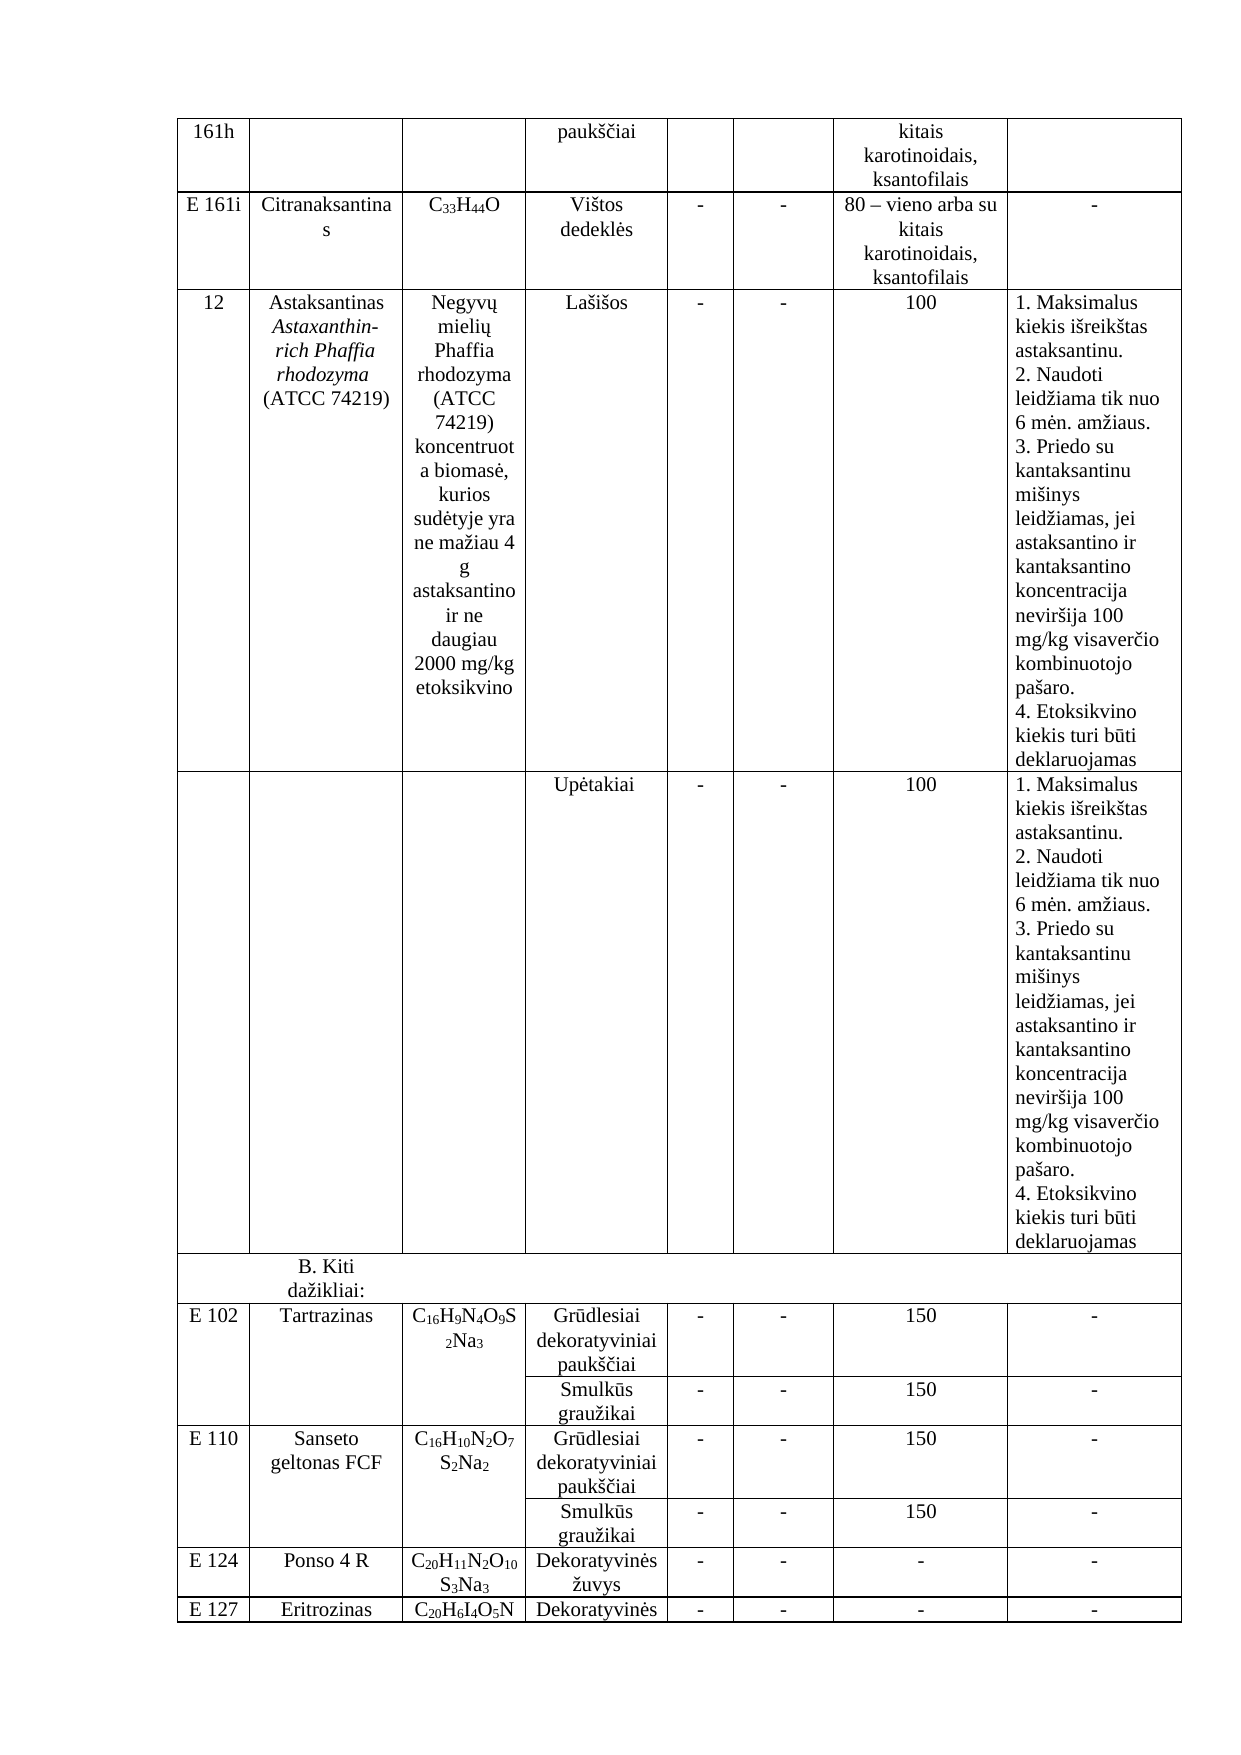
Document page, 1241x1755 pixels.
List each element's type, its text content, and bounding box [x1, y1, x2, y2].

table_cell - [734, 1426, 833, 1498]
table_cell Ponso 4 R [250, 1548, 402, 1596]
table_cell - [668, 119, 733, 191]
table_cell [178, 772, 249, 1253]
table_cell [250, 1498, 402, 1547]
table_cell [403, 119, 525, 191]
table_cell Smulkūs graužikai [526, 1499, 667, 1547]
table_cell 150 [834, 1499, 1007, 1547]
table_cell [668, 1254, 733, 1302]
table_cell Tartrazinas [250, 1304, 402, 1376]
table_cell - [668, 1548, 733, 1596]
table_cell Citranaksantinas [250, 193, 402, 289]
table_cell - [734, 119, 833, 191]
table_cell - [834, 1598, 1007, 1621]
table_cell [250, 1376, 402, 1425]
table_cell - [1008, 1377, 1181, 1425]
table_cell E 127 [178, 1598, 249, 1621]
table_cell 1. Maksimalus kiekis išreikštas astaksantinu. 2. Naudoti leidžiama tik nuo 6 mėn. amžiaus. 3. Priedo su kantaksantinu mišinys leidžiamas, jei astaksantino ir kantaksantino koncentracija neviršija 100 mg/kg visaverčio kombinuotojo pašaro. 4. Etoksikvino kiekis turi būti deklaruojamas [1008, 772, 1181, 1253]
table_cell - [734, 290, 833, 771]
table_cell 161h [178, 119, 249, 191]
table_cell Eritrozinas [250, 1598, 402, 1621]
table_cell Grūdlesiai dekoratyviniai paukščiai [526, 1304, 667, 1376]
table_cell Upėtakiai [526, 772, 667, 1253]
table_cell - [734, 1548, 833, 1596]
table_cell 150 [834, 1304, 1007, 1376]
table_cell [178, 1498, 249, 1547]
table_cell - [1008, 1548, 1181, 1596]
table_cell - [668, 193, 733, 289]
table_cell - [668, 290, 733, 771]
table_cell - [734, 1598, 833, 1621]
table_cell - [734, 772, 833, 1253]
table_cell [403, 1376, 525, 1425]
table_cell E 161i [178, 193, 249, 289]
table_cell [250, 119, 402, 191]
table_cell Astaksantinas Astaxanthin-rich Phaffia rhodozyma (ATCC 74219) [250, 290, 402, 771]
table_cell [403, 772, 525, 1253]
table_cell - [834, 1548, 1007, 1596]
table_cell 80 – vieno arba su kitais karotinoidais, ksantofilais [834, 193, 1007, 289]
table_cell 100 [834, 772, 1007, 1253]
table_cell [526, 1254, 668, 1302]
table_cell Lašišos [526, 290, 667, 771]
table_cell C20H6I4O5N [403, 1598, 525, 1621]
table_cell E 110 [178, 1426, 249, 1498]
table_cell - [668, 1377, 733, 1425]
table_cell kitais karotinoidais, ksantofilais [834, 119, 1007, 191]
table_cell C33H44O [403, 193, 525, 289]
table_cell 1. Maksimalus kiekis išreikštas astaksantinu. 2. Naudoti leidžiama tik nuo 6 mėn. amžiaus. 3. Priedo su kantaksantinu mišinys leidžiamas, jei astaksantino ir kantaksantino koncentracija neviršija 100 mg/kg visaverčio kombinuotojo pašaro. 4. Etoksikvino kiekis turi būti deklaruojamas [1008, 290, 1181, 771]
table_cell C20H11N2O10S3Na3 [403, 1548, 525, 1596]
table_cell [250, 772, 402, 1253]
table_cell C16H9N4O9S2Na3 [403, 1304, 525, 1376]
table_cell 12 [178, 290, 249, 771]
table_cell [403, 1498, 525, 1547]
table_cell [834, 1254, 1008, 1302]
table_cell - [668, 1598, 733, 1621]
table_cell Grūdlesiai dekoratyviniai paukščiai [526, 1426, 667, 1498]
table_cell 150 [834, 1377, 1007, 1425]
table_cell - [1008, 1499, 1181, 1547]
table_cell - [734, 1304, 833, 1376]
table_cell - [668, 1499, 733, 1547]
table_cell - [734, 1499, 833, 1547]
table_cell Vištos dedeklės [526, 193, 667, 289]
table_cell - [1008, 1426, 1181, 1498]
table_cell - [1008, 1304, 1181, 1376]
table_cell [733, 1254, 834, 1302]
table_cell - [668, 772, 733, 1253]
table_cell - [668, 1304, 733, 1376]
table_cell E 124 [178, 1548, 249, 1596]
table_cell C16H10N2O7S2Na2 [403, 1426, 525, 1498]
table_cell - [734, 193, 833, 289]
table_cell Dekoratyvinės [526, 1598, 667, 1621]
table_cell - [1008, 1598, 1181, 1621]
table_cell - [668, 1426, 733, 1498]
table_cell [403, 1254, 526, 1302]
table_cell [1008, 1254, 1181, 1302]
table_cell [178, 1376, 249, 1425]
table_cell B. Kiti dažikliai: [250, 1254, 403, 1302]
table_cell 150 [834, 1426, 1007, 1498]
table_cell Negyvų mielių Phaffia rhodozyma (ATCC 74219) koncentruota biomasė, kurios sudėtyje yra ne mažiau 4 g astaksantino ir ne daugiau 2000 mg/kg etoksikvino [403, 290, 525, 771]
table_cell Sanseto geltonas FCF [250, 1426, 402, 1498]
table_cell 100 [834, 290, 1007, 771]
table_cell E 102 [178, 1304, 249, 1376]
table_cell [178, 1254, 249, 1302]
table_cell - [1008, 193, 1181, 289]
table_cell - [734, 1377, 833, 1425]
table_cell paukščiai [526, 119, 667, 191]
table_cell Dekoratyvinės žuvys [526, 1548, 667, 1596]
table_cell Smulkūs graužikai [526, 1377, 667, 1425]
table_cell - [1008, 119, 1181, 191]
